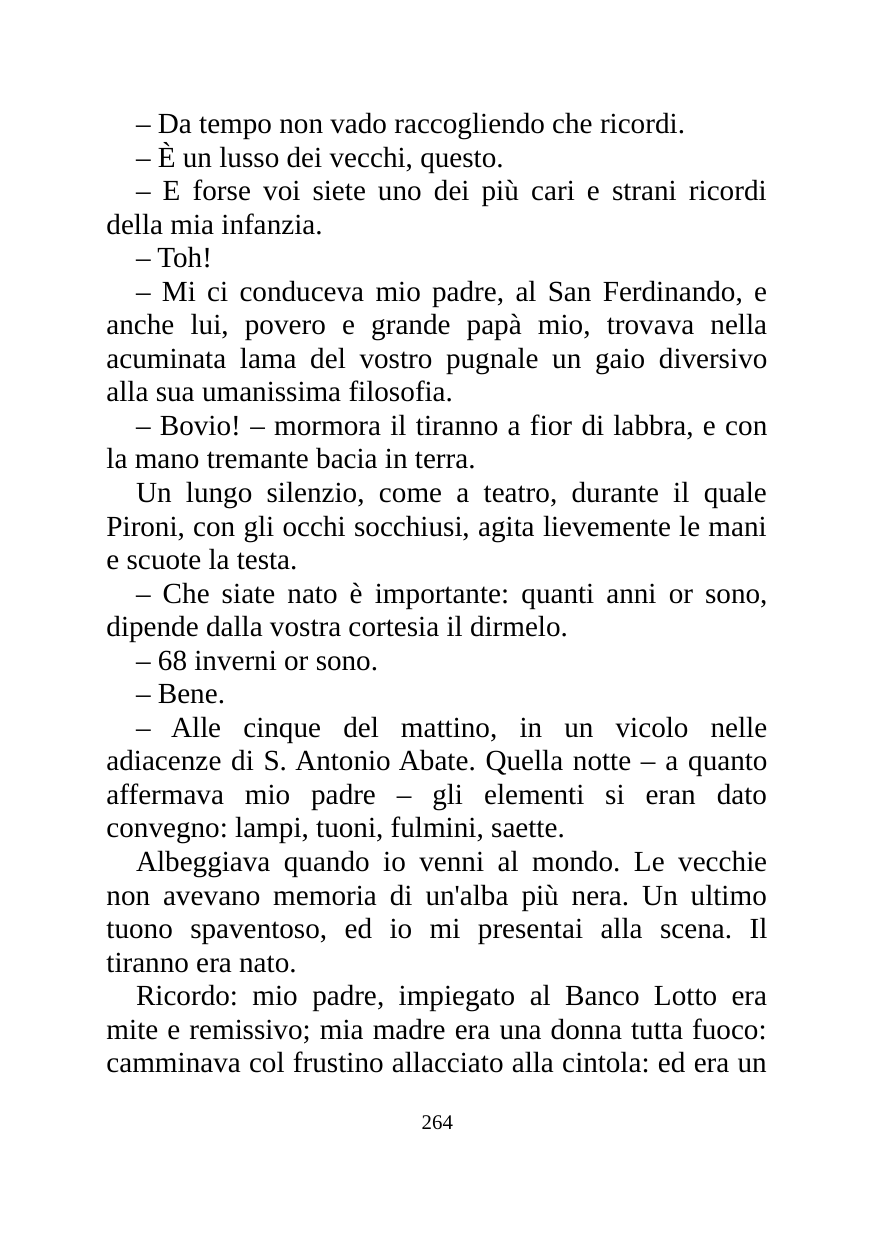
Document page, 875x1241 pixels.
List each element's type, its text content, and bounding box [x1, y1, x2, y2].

text – Mi ci conduceva mio padre, al San Ferdinando, e anche lui, povero e grande papà mio, trovava nella acuminata lama del vostro pugnale un gaio diversivo alla sua umanissima filosofia. [106, 274, 768, 408]
text Albeggiava quando io venni al mondo. Le vecchie non avevano memoria di un'alba più nera. Un ultimo tuono spaventoso, ed io mi presentai alla scena. Il tiranno era nato. [106, 844, 768, 978]
text – Toh! [106, 240, 768, 274]
text – È un lusso dei vecchi, questo. [106, 140, 768, 173]
text – Da tempo non vado raccogliendo che ricordi. [106, 106, 768, 140]
text – Bovio! – mormora il tiranno a fior di labbra, e con la mano tremante bacia in terra. [106, 408, 768, 475]
text – 68 inverni or sono. [106, 643, 768, 676]
text Un lungo silenzio, come a teatro, durante il quale Pironi, con gli occhi socchiusi, agita lievemente le mani e scuote la testa. [106, 475, 768, 576]
text Ricordo: mio padre, impiegato al Banco Lotto era mite e remissivo; mia madre era una donna tutta fuoco: camminava col frustino allacciato alla cintola: ed era un [106, 978, 768, 1079]
text – Bene. [106, 676, 768, 710]
text – Alle cinque del mattino, in un vicolo nelle adiacenze di S. Antonio Abate. Quella notte – a quanto affermava mio padre – gli elementi si eran dato convegno: lampi, tuoni, fulmini, saette. [106, 710, 768, 844]
text – Che siate nato è importante: quanti anni or sono, dipende dalla vostra cortesia il dirmelo. [106, 576, 768, 643]
text – E forse voi siete uno dei più cari e strani ricordi della mia infanzia. [106, 173, 768, 240]
